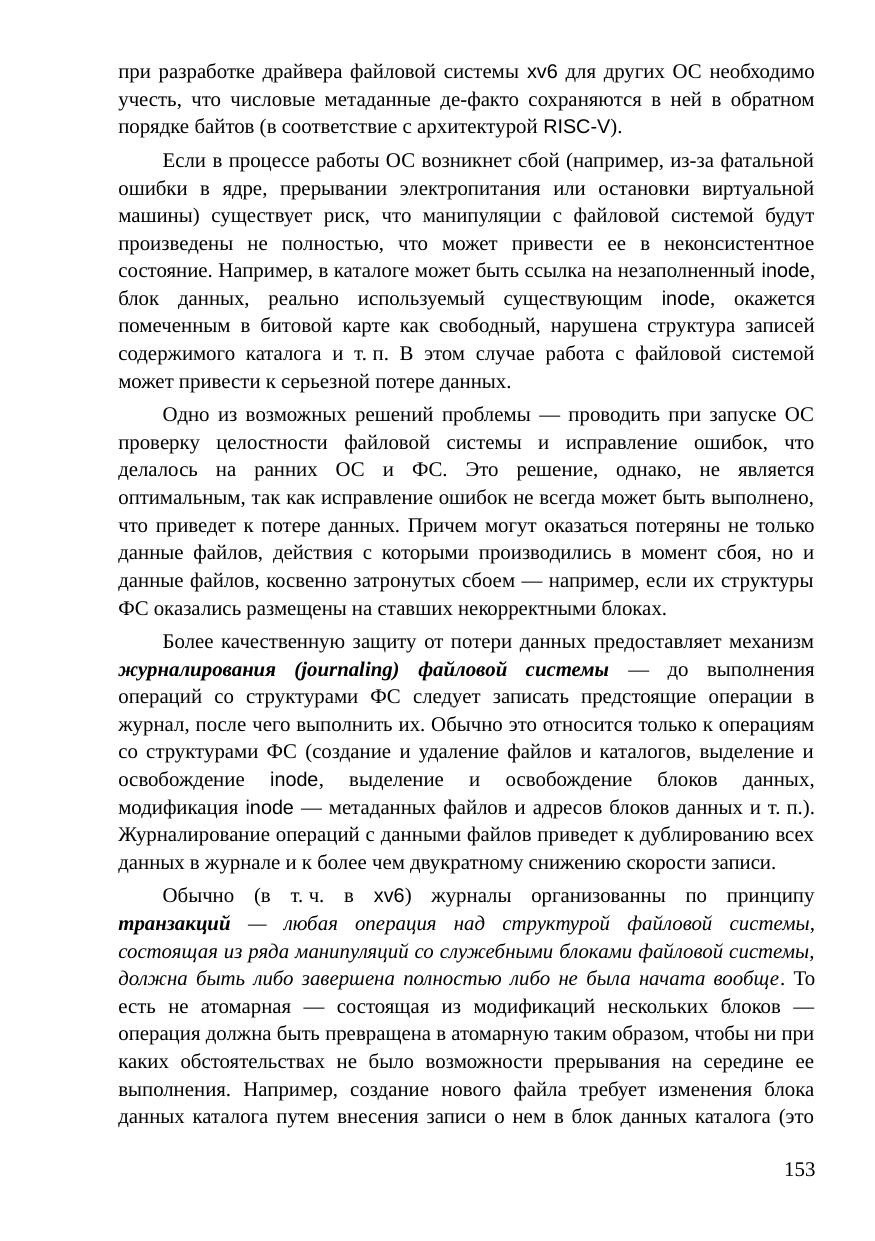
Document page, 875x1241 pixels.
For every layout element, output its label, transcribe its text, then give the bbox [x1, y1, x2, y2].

text Более качественную защиту от потери данных предоставляет механизм журналирования (journaling) файловой системы — до выполнения операций со структурами ФС следует записать предстоящие операции в журнал, после чего выполнить их. Обычно это относится только к операциям со структурами ФС (создание и удаление файлов и каталогов, выделение и освобождение inode, выделение и освобождение блоков данных, модификация inode — метаданных файлов и адресов блоков данных и т. п.). Журналирование операций с данными файлов приведет к дублированию всех данных в журнале и к более чем двукратному снижению скорости записи. [118, 629, 815, 874]
text при разработке драйвера файловой системы xv6 для других ОС необходимо учесть, что числовые метаданные де-факто сохраняются в ней в обратном порядке байтов (в соответствие с архитектурой RISC-V). [118, 59, 815, 138]
text Если в процессе работы ОС возникнет сбой (например, из-за фатальной ошибки в ядре, прерывании электропитания или остановки виртуальной машины) существует риск, что манипуляции с файловой системой будут произведены не полностью, что может привести ее в неконсистентное состояние. Например, в каталоге может быть ссылка на незаполненный inode, блок данных, реально используемый существующим inode, окажется помеченным в битовой карте как свободный, нарушена структура записей содержимого каталога и т. п. В этом случае работа с файловой системой может привести к серьезной потере данных. [118, 148, 815, 393]
text Обычно (в т. ч. в xv6) журналы организованны по принципу транзакций — любая операция над структурой файловой системы, состоящая из ряда манипуляций со служебными блоками файловой системы, должна быть либо завершена полностью либо не была начата вообще. То есть не атомарная — состоящая из модификаций нескольких блоков — операция должна быть превращена в атомарную таким образом, чтобы ни при каких обстоятельствах не было возможности прерывания на середине ее выполнения. Например, создание нового файла требует изменения блока данных каталога путем внесения записи о нем в блок данных каталога (это [118, 883, 815, 1128]
text Одно из возможных решений проблемы — проводить при запуске ОС проверку целостности файловой системы и исправление ошибок, что делалось на ранних ОС и ФС. Это решение, однако, не является оптимальным, так как исправление ошибок не всегда может быть выполнено, что приведет к потере данных. Причем могут оказаться потеряны не только данные файлов, действия с которыми производились в момент сбоя, но и данные файлов, косвенно затронутых сбоем — например, если их структуры ФС оказались размещены на ставших некорректными блоках. [118, 402, 815, 619]
